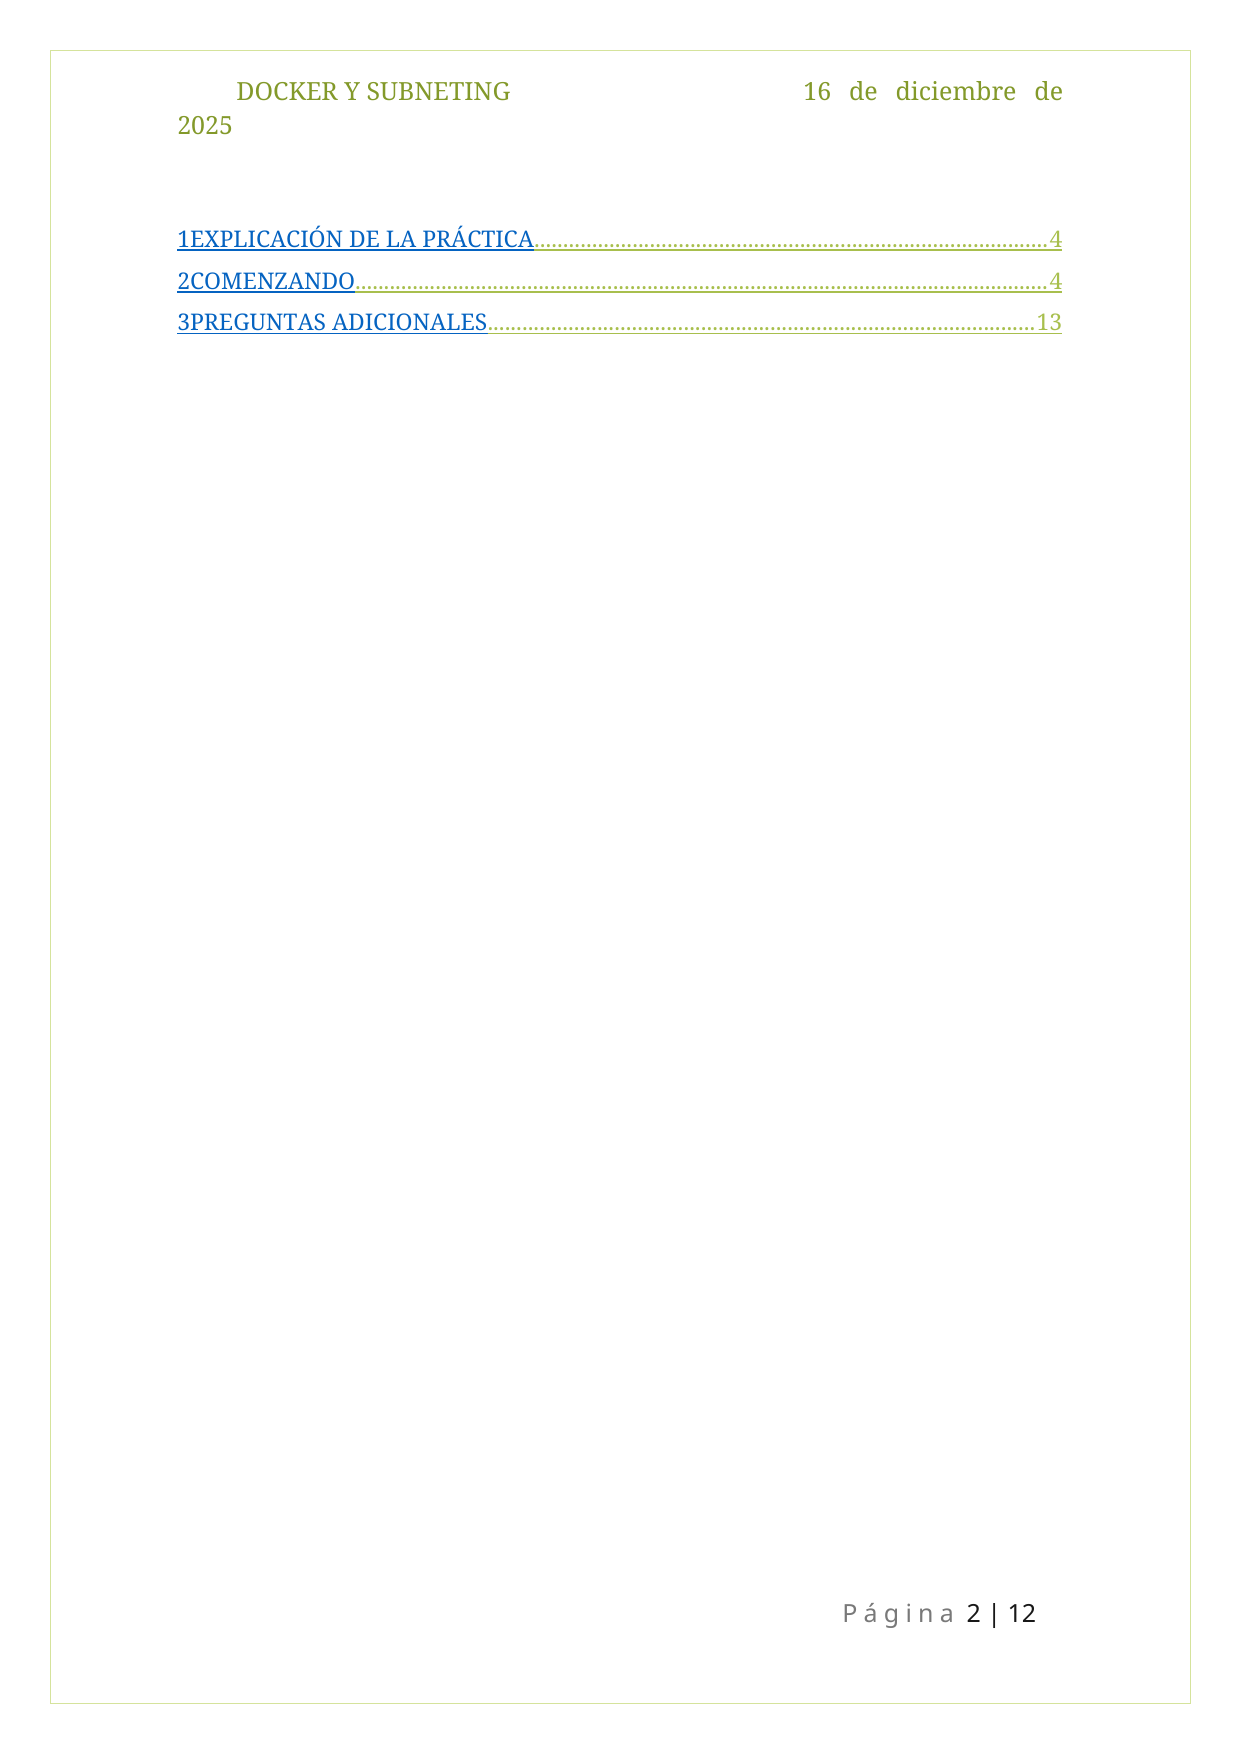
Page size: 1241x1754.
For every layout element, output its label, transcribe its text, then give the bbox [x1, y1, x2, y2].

text 1 EXPLICACIÓN DE LA PRÁCTICA 4 [177, 223, 1063, 254]
text 2 COMENZANDO 4 [177, 265, 1063, 296]
text 3 PREGUNTAS ADICIONALES 13 [177, 306, 1063, 338]
